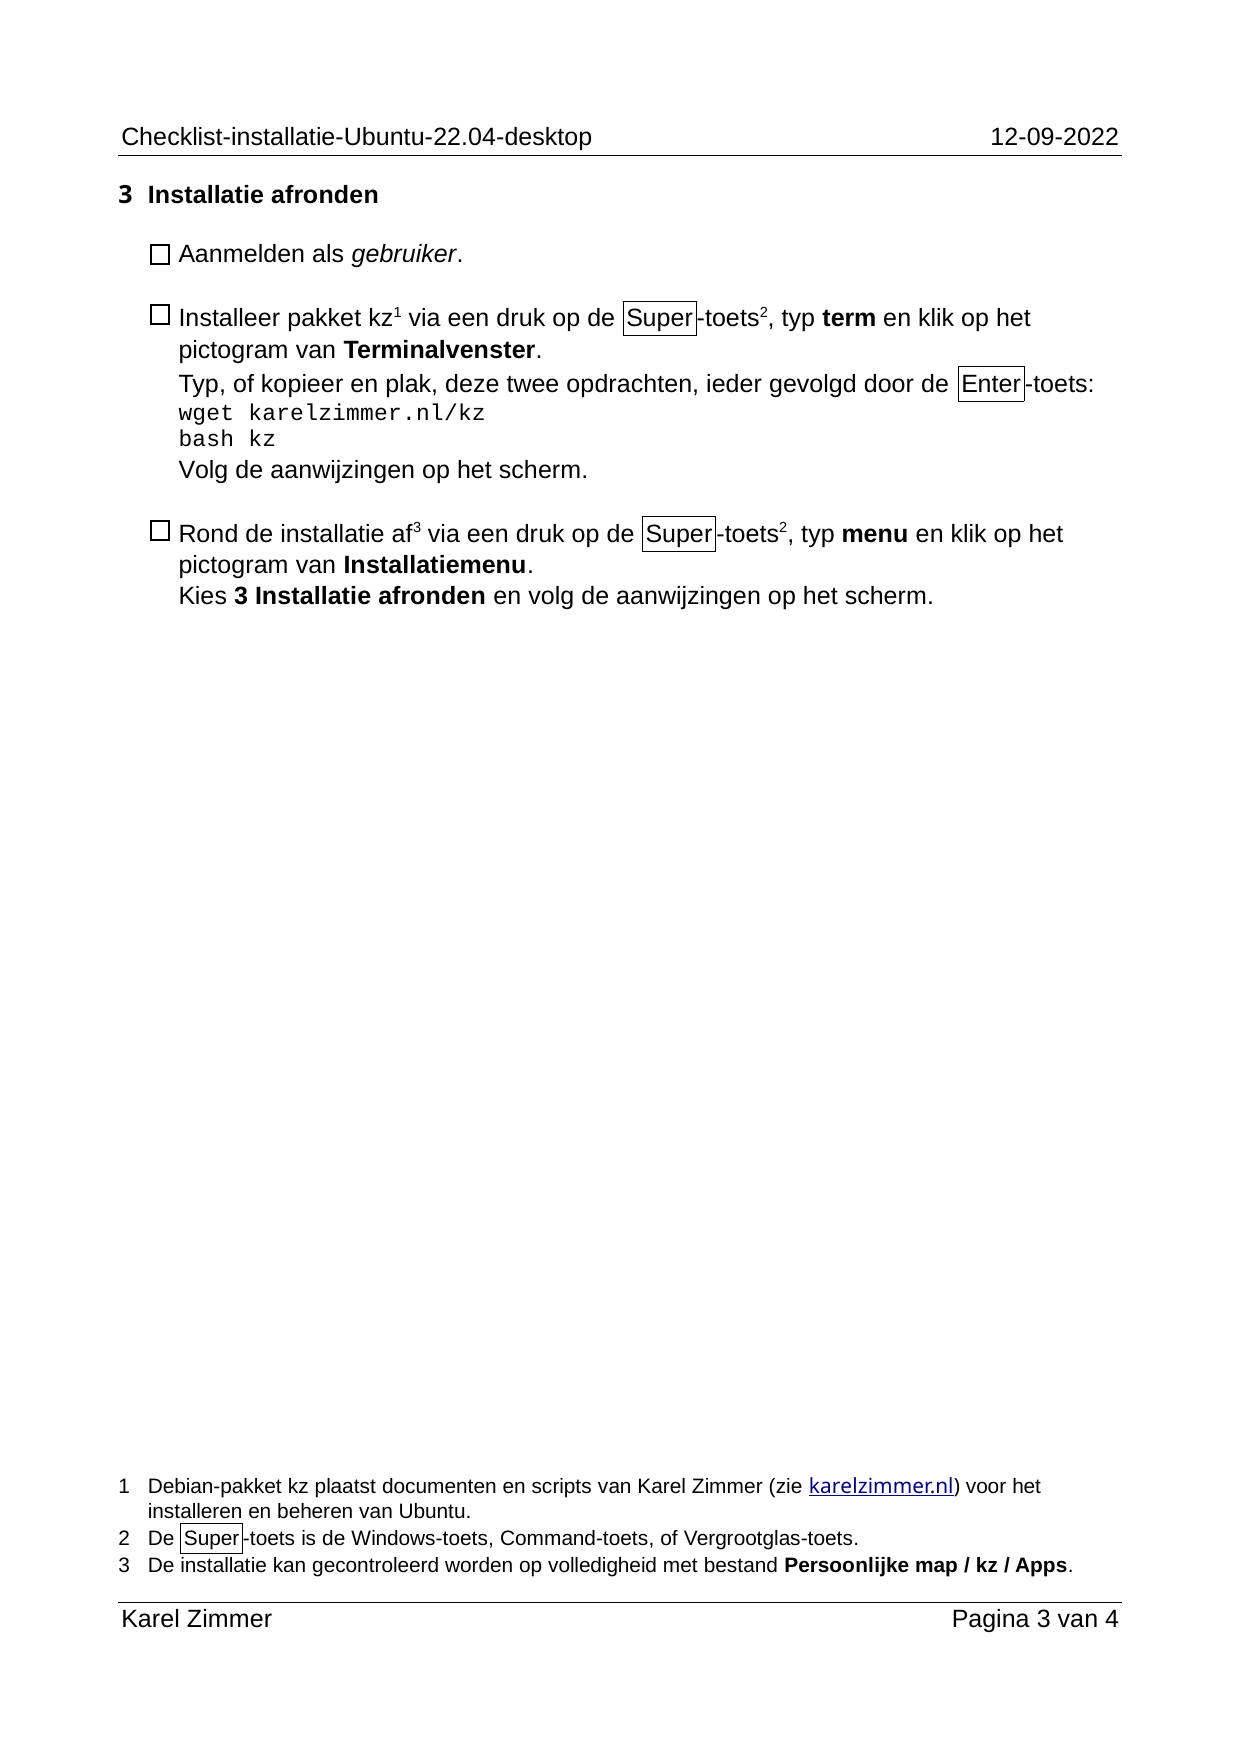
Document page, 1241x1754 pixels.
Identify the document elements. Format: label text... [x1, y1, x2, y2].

table_cell [177, 269, 1121, 300]
table_cell [141, 515, 177, 581]
table_cell Volg de aanwijzingen op het scherm. [177, 455, 1121, 485]
table_cell [141, 300, 177, 365]
table_header [141, 239, 177, 269]
list Installatie afronden [118, 177, 1122, 211]
table_cell [177, 485, 1121, 515]
table_cell Kies 3 Installatie afronden en volg de aanwijzingen op het scherm. [177, 581, 1121, 611]
table_cell [141, 365, 177, 454]
table_cell [141, 269, 177, 300]
table_cell [141, 581, 177, 611]
table_cell Installeer pakket kz via een druk op de Super-toets, typ term en klik op het pictogram van Terminalvenster. [177, 300, 1121, 365]
table_cell [141, 485, 177, 515]
table_cell Rond de installatie af via een druk op de Super-toets2, typ menu en klik op het pictogram van Installatiemenu. [177, 515, 1121, 581]
table_header Aanmelden als gebruiker. [177, 239, 1121, 269]
table_cell Typ, of kopieer en plak, deze twee opdrachten, ieder gevolgd door de Enter-toets: wget karelzimmer.nl/kz bash kz [177, 365, 1121, 454]
table_cell [141, 455, 177, 485]
